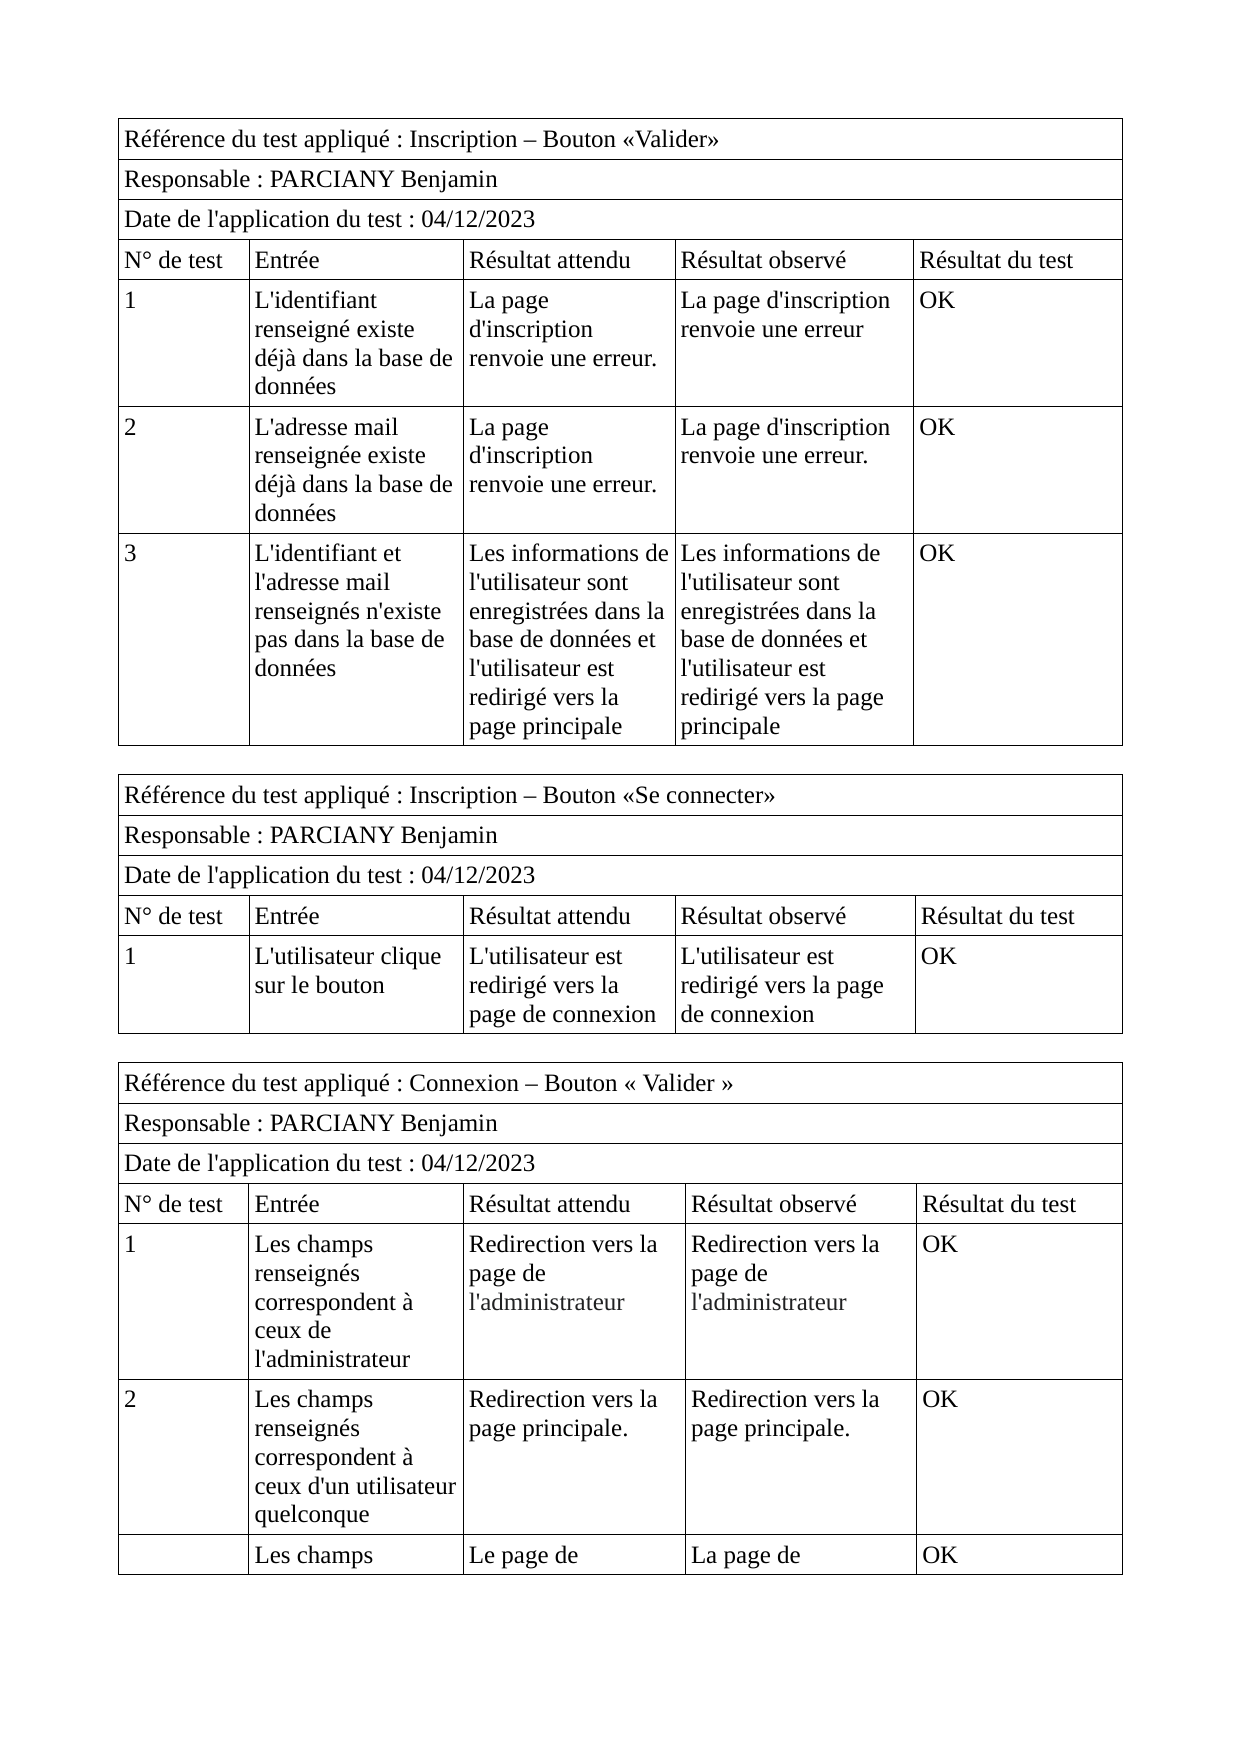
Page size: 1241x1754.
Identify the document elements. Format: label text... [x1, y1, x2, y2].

table_cell Résultat observé [676, 896, 915, 935]
table_cell 1 [119, 1224, 248, 1379]
table_cell Les champs [249, 1535, 463, 1574]
table_cell Résultat du test [914, 240, 1122, 279]
table_cell Redirection vers la page principale. [686, 1380, 916, 1534]
table_cell Entrée [250, 896, 463, 935]
table_cell L'identifiant et l'adresse mail renseignés n'existe pas dans la base de données [250, 534, 463, 745]
table_cell OK [917, 1535, 1122, 1574]
table_cell L'utilisateur est redirigé vers la page de connexion [464, 936, 675, 1033]
table_cell La page d'inscription renvoie une erreur. [464, 407, 675, 532]
table_cell La page d'inscription renvoie une erreur [676, 280, 913, 406]
table_cell La page de [686, 1535, 916, 1574]
table_cell L'identifiant renseigné existe déjà dans la base de données [250, 280, 463, 406]
table_cell OK [914, 280, 1122, 406]
table_cell Résultat attendu [464, 1184, 685, 1223]
table_cell Les champs renseignés correspondent à ceux d'un utilisateur quelconque [249, 1380, 463, 1534]
table_header Référence du test appliqué : Connexion – Bouton « Valider » [119, 1063, 1122, 1102]
table_cell 3 [119, 534, 249, 745]
table_cell OK [916, 936, 1122, 1033]
table_cell Résultat observé [686, 1184, 916, 1223]
table_cell Les informations de l'utilisateur sont enregistrées dans la base de données et l'utilisateur est redirigé vers la page principale [676, 534, 913, 745]
table_cell Entrée [250, 240, 463, 279]
table_header Référence du test appliqué : Inscription – Bouton «Valider» [119, 119, 1122, 158]
table_cell Responsable : PARCIANY Benjamin [119, 1104, 1122, 1143]
table_cell Redirection vers la page principale. [464, 1380, 685, 1534]
table_cell Responsable : PARCIANY Benjamin [119, 816, 1122, 855]
table_cell Date de l'application du test : 04/12/2023 [119, 200, 1122, 239]
table_cell 1 [119, 280, 249, 406]
table_cell La page d'inscription renvoie une erreur. [676, 407, 913, 532]
table_cell OK [917, 1224, 1122, 1379]
table_cell Résultat attendu [464, 240, 675, 279]
table_cell Résultat attendu [464, 896, 675, 935]
table_cell La page d'inscription renvoie une erreur. [464, 280, 675, 406]
table_cell Date de l'application du test : 04/12/2023 [119, 1144, 1122, 1183]
table_cell Responsable : PARCIANY Benjamin [119, 160, 1122, 199]
table_cell 1 [119, 936, 249, 1033]
table_cell OK [914, 407, 1122, 532]
table_cell 2 [119, 1380, 248, 1534]
table_cell Résultat du test [917, 1184, 1122, 1223]
table_cell Les champs renseignés correspondent à ceux de l'administrateur [249, 1224, 463, 1379]
table_cell Date de l'application du test : 04/12/2023 [119, 856, 1122, 895]
table_cell Redirection vers la page de l'administrateur [464, 1224, 685, 1379]
table_cell Résultat du test [916, 896, 1122, 935]
table_cell N° de test [119, 1184, 248, 1223]
table_cell L'utilisateur clique sur le bouton [250, 936, 463, 1033]
table_cell Redirection vers la page de l'administrateur [686, 1224, 916, 1379]
table_cell Résultat observé [676, 240, 913, 279]
table_cell N° de test [119, 240, 249, 279]
table_cell N° de test [119, 896, 249, 935]
table_cell L'utilisateur est redirigé vers la page de connexion [676, 936, 915, 1033]
table_header Référence du test appliqué : Inscription – Bouton «Se connecter» [119, 775, 1122, 814]
table_cell Entrée [249, 1184, 463, 1223]
table_cell [119, 1535, 248, 1574]
table_cell L'adresse mail renseignée existe déjà dans la base de données [250, 407, 463, 532]
table_cell OK [914, 534, 1122, 745]
table_cell Les informations de l'utilisateur sont enregistrées dans la base de données et l'utilisateur est redirigé vers la page principale [464, 534, 675, 745]
table_cell Le page de [464, 1535, 685, 1574]
table_cell 2 [119, 407, 249, 532]
table_cell OK [917, 1380, 1122, 1534]
